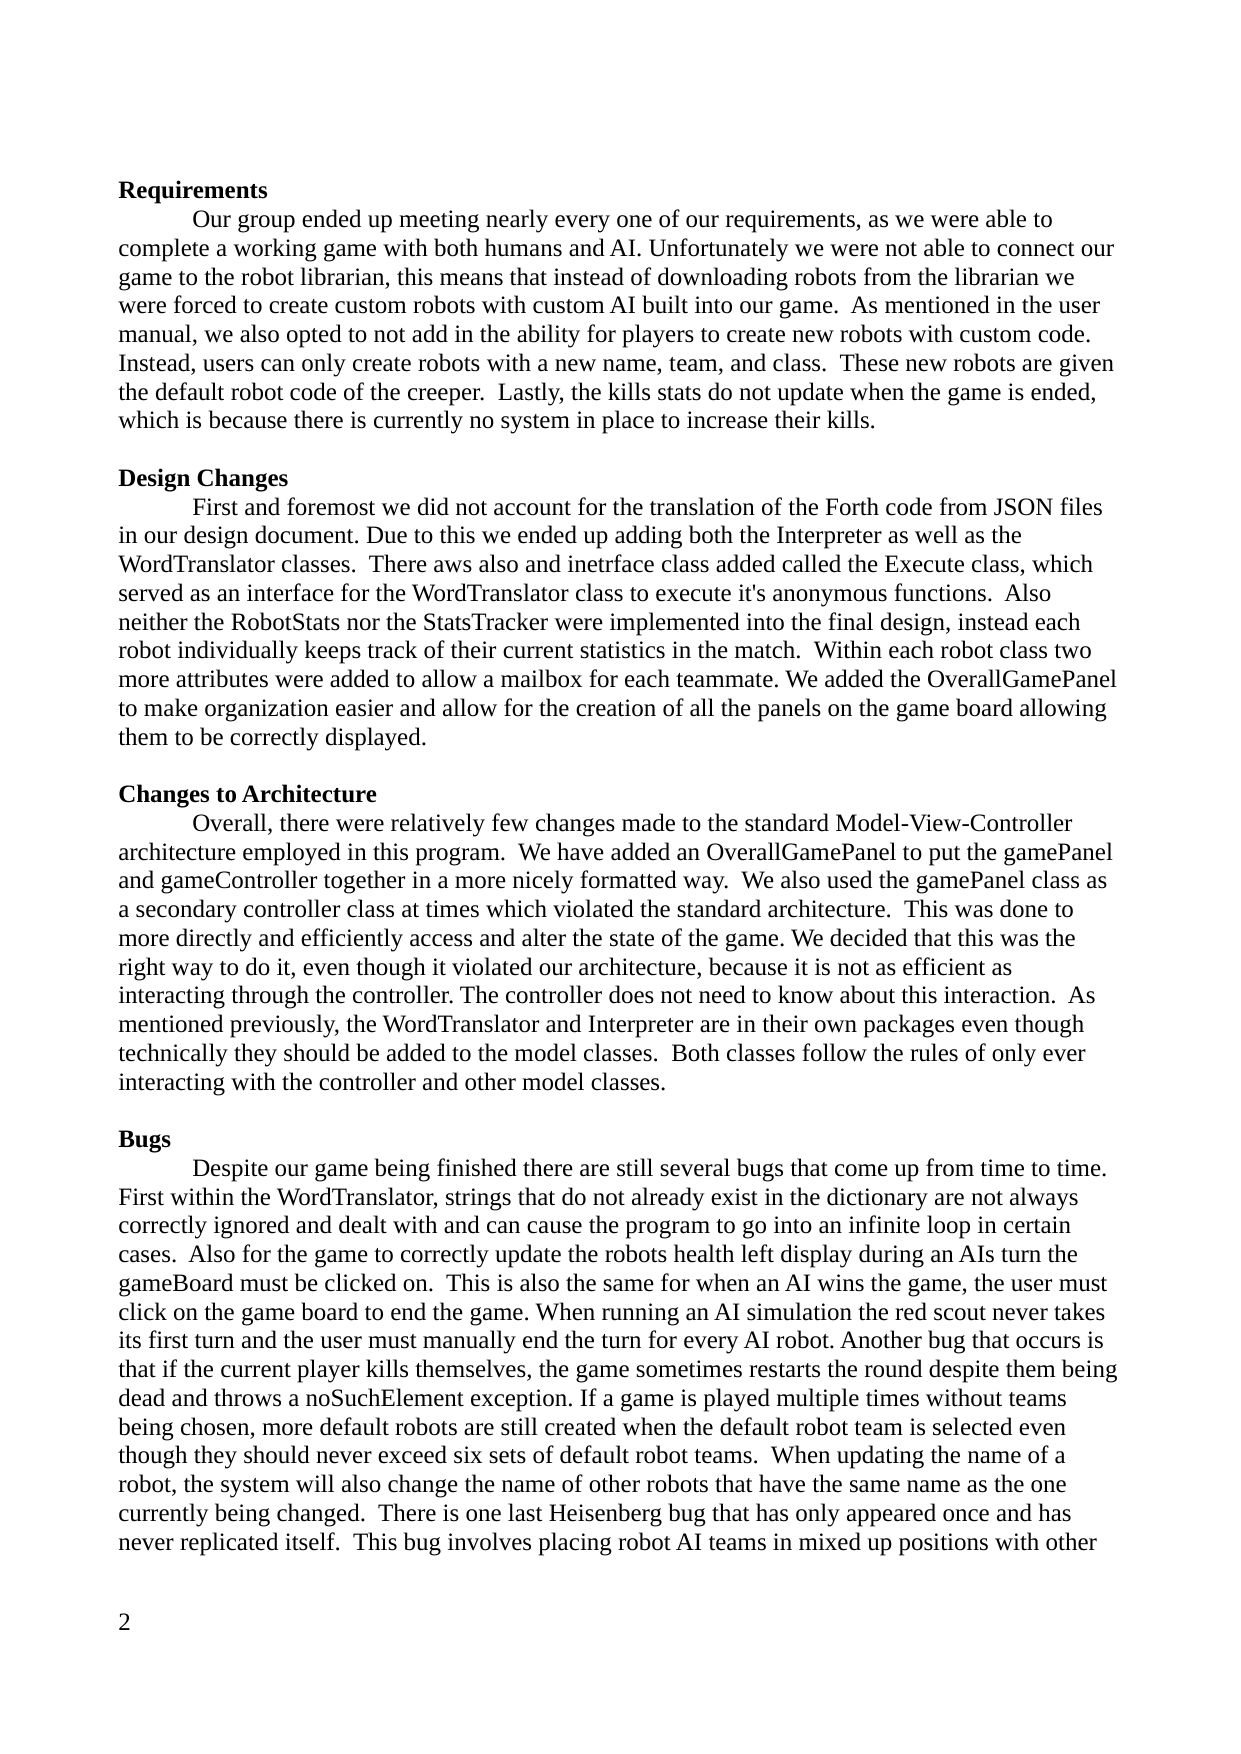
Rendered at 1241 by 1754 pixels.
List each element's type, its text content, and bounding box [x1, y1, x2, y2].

text Our group ended up meeting nearly every one of our requirements, as we were able to complete a working game with both humans and AI. Unfortunately we were not able to connect our game to the robot librarian, this means that instead of downloading robots from the librarian we were forced to create custom robots with custom AI built into our game. As mentioned in the user manual, we also opted to not add in the ability for players to create new robots with custom code. Instead, users can only create robots with a new name, team, and class. These new robots are given the default robot code of the creeper. Lastly, the kills stats do not update when the game is ended, which is because there is currently no system in place to increase their kills. [118, 204, 1122, 434]
text Overall, there were relatively few changes made to the standard Model-View-Controller architecture employed in this program. We have added an OverallGamePanel to put the gamePanel and gameController together in a more nicely formatted way. We also used the gamePanel class as a secondary controller class at times which violated the standard architecture. This was done to more directly and efficiently access and alter the state of the game. We decided that this was the right way to do it, even though it violated our architecture, because it is not as efficient as interacting through the controller. The controller does not need to know about this interaction. As mentioned previously, the WordTranslator and Interpreter are in their own packages even though technically they should be added to the model classes. Both classes follow the rules of only ever interacting with the controller and other model classes. [118, 808, 1122, 1096]
text First and foremost we did not account for the translation of the Forth code from JSON files in our design document. Due to this we ended up adding both the Interpreter as well as the WordTranslator classes. There aws also and inetrface class added called the Execute class, which served as an interface for the WordTranslator class to execute it's anonymous functions. Also neither the RobotStats nor the StatsTracker were implemented into the final design, instead each robot individually keeps track of their current statistics in the match. Within each robot class two more attributes were added to allow a mailbox for each teammate. We added the OverallGamePanel to make organization easier and allow for the creation of all the panels on the game board allowing them to be correctly displayed. [118, 492, 1122, 751]
text Despite our game being finished there are still several bugs that come up from time to time. First within the WordTranslator, strings that do not already exist in the dictionary are not always correctly ignored and dealt with and can cause the program to go into an infinite loop in certain cases. Also for the game to correctly update the robots health left display during an AIs turn the gameBoard must be clicked on. This is also the same for when an AI wins the game, the user must click on the game board to end the game. When running an AI simulation the red scout never takes its first turn and the user must manually end the turn for every AI robot. Another bug that occurs is that if the current player kills themselves, the game sometimes restarts the round despite them being dead and throws a noSuchElement exception. If a game is played multiple times without teams being chosen, more default robots are still created when the default robot team is selected even though they should never exceed six sets of default robot teams. When updating the name of a robot, the system will also change the name of other robots that have the same name as the one currently being changed. There is one last Heisenberg bug that has only appeared once and has never replicated itself. This bug involves placing robot AI teams in mixed up positions with other [118, 1153, 1122, 1556]
text Requirements [118, 176, 1122, 204]
text Changes to Architecture [118, 779, 1122, 808]
text Design Changes [118, 463, 1122, 492]
text Bugs [118, 1124, 1122, 1153]
